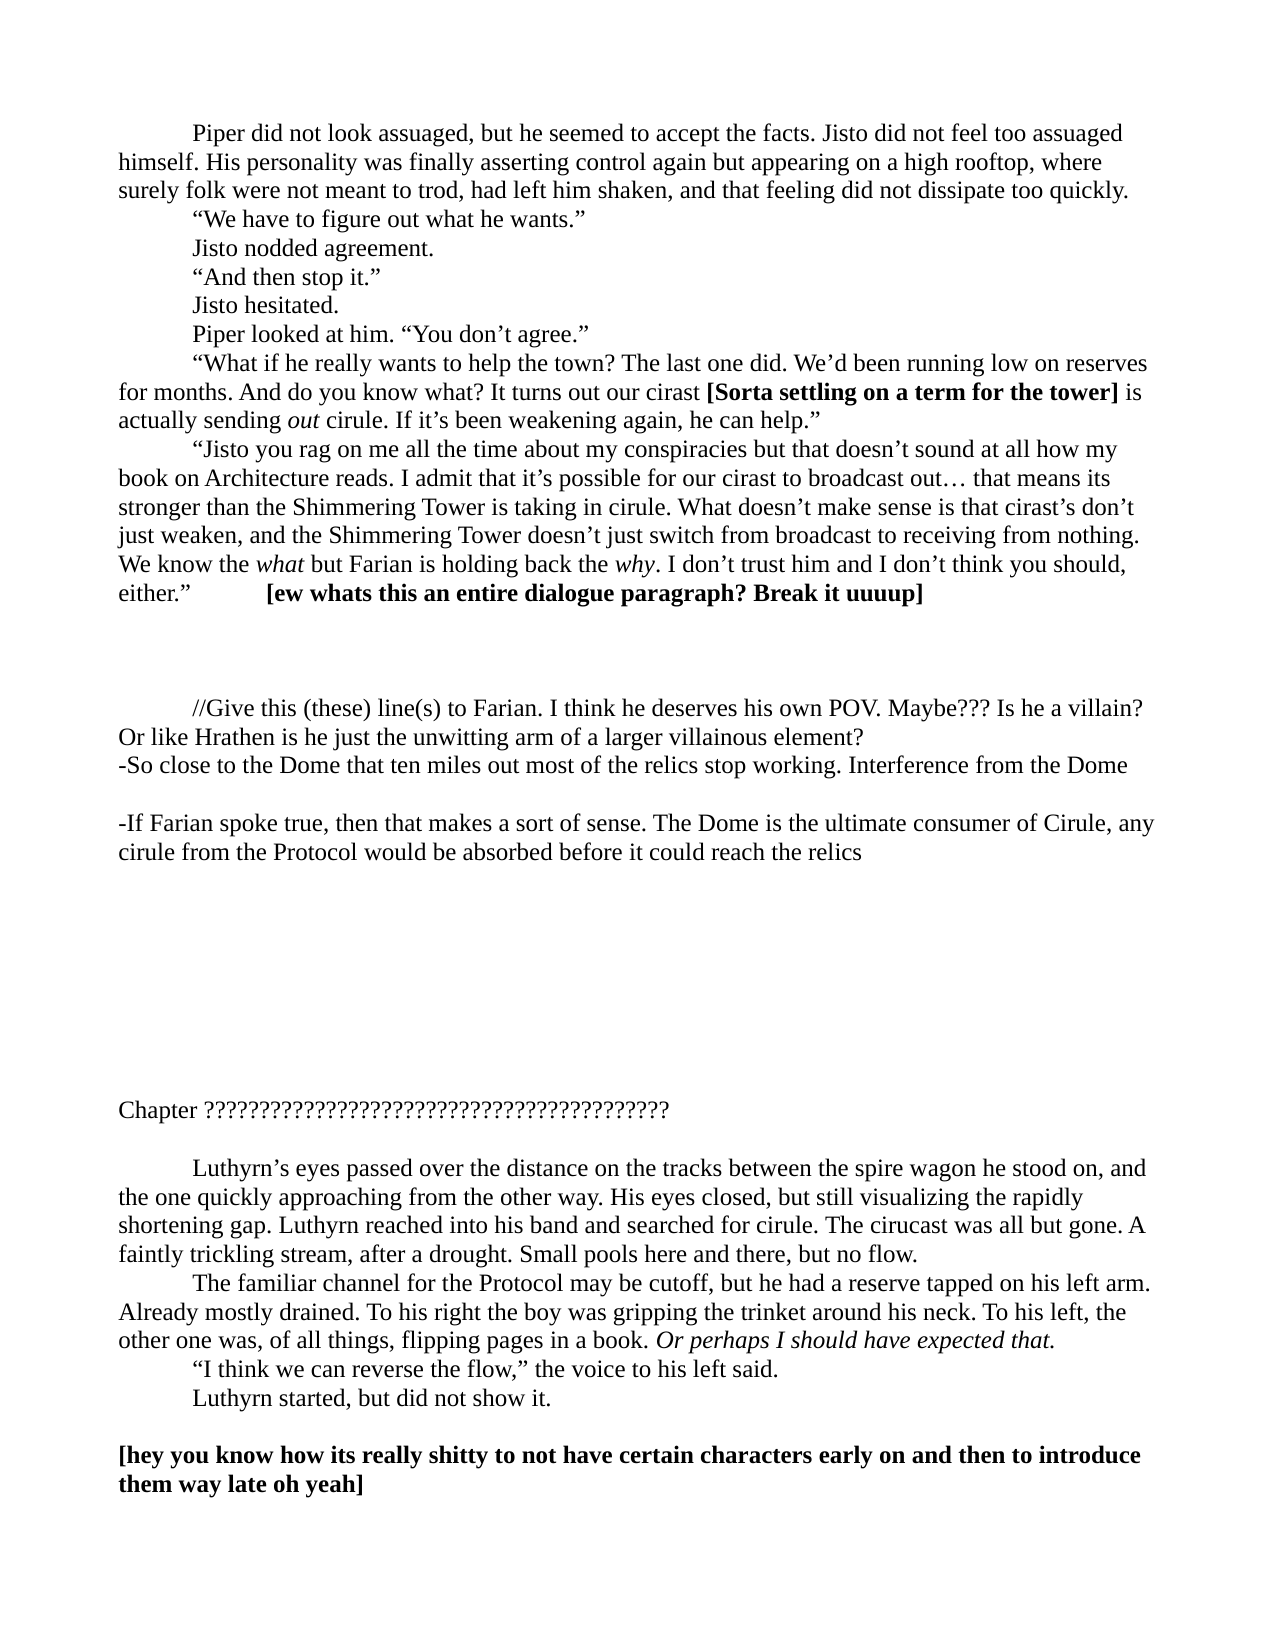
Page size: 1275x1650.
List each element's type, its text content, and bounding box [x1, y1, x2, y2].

text “We have to figure out what he wants.” [118, 204, 1157, 233]
text Luthyrn started, but did not show it. [118, 1383, 1157, 1412]
text -If Farian spoke true, then that makes a sort of sense. The Dome is the ultimate consumer of Cirule, any cirule from the Protocol would be absorbed before it could reach the relics [118, 808, 1157, 866]
text “Jisto you rag on me all the time about my conspiracies but that doesn’t sound at all how my book on Architecture reads. I admit that it’s possible for our cirast to broadcast out… that means its stronger than the Shimmering Tower is taking in cirule. What doesn’t make sense is that cirast’s don’t just weaken, and the Shimmering Tower doesn’t just switch from broadcast to receiving from nothing. We know the what but Farian is holding back the why. I don’t trust him and I don’t think you should, either.” [ew whats this an entire dialogue paragraph? Break it uuuup] [118, 434, 1157, 607]
text Jisto hesitated. [118, 291, 1157, 319]
text //Give this (these) line(s) to Farian. I think he deserves his own POV. Maybe??? Is he a villain? Or like Hrathen is he just the unwitting arm of a larger villainous element? [118, 693, 1157, 751]
text The familiar channel for the Protocol may be cutoff, but he had a reserve tapped on his left arm. Already mostly drained. To his right the boy was gripping the trinket around his neck. To his left, the other one was, of all things, flipping pages in a book. Or perhaps I should have expected that. [118, 1268, 1157, 1354]
text [hey you know how its really shitty to not have certain characters early on and then to introduce them way late oh yeah] [118, 1441, 1157, 1498]
text Jisto nodded agreement. [118, 233, 1157, 262]
text “I think we can reverse the flow,” the voice to his left said. [118, 1354, 1157, 1383]
text Piper looked at him. “You don’t agree.” [118, 319, 1157, 348]
text Chapter ?????????????????????????????????????????? [118, 1067, 1157, 1124]
text Luthyrn’s eyes passed over the distance on the tracks between the spire wagon he stood on, and the one quickly approaching from the other way. His eyes closed, but still visualizing the rapidly shortening gap. Luthyrn reached into his band and searched for cirule. The cirucast was all but gone. A faintly trickling stream, after a drought. Small pools here and there, but no flow. [118, 1153, 1157, 1268]
text “And then stop it.” [118, 262, 1157, 291]
text Piper did not look assuaged, but he seemed to accept the facts. Jisto did not feel too assuaged himself. His personality was finally asserting control again but appearing on a high rooftop, where surely folk were not meant to trod, had left him shaken, and that feeling did not dissipate too quickly. [118, 118, 1157, 204]
text -So close to the Dome that ten miles out most of the relics stop working. Interference from the Dome [118, 751, 1157, 779]
text “What if he really wants to help the town? The last one did. We’d been running low on reserves for months. And do you know what? It turns out our cirast [Sorta settling on a term for the tower] is actually sending out cirule. If it’s been weakening again, he can help.” [118, 348, 1157, 434]
